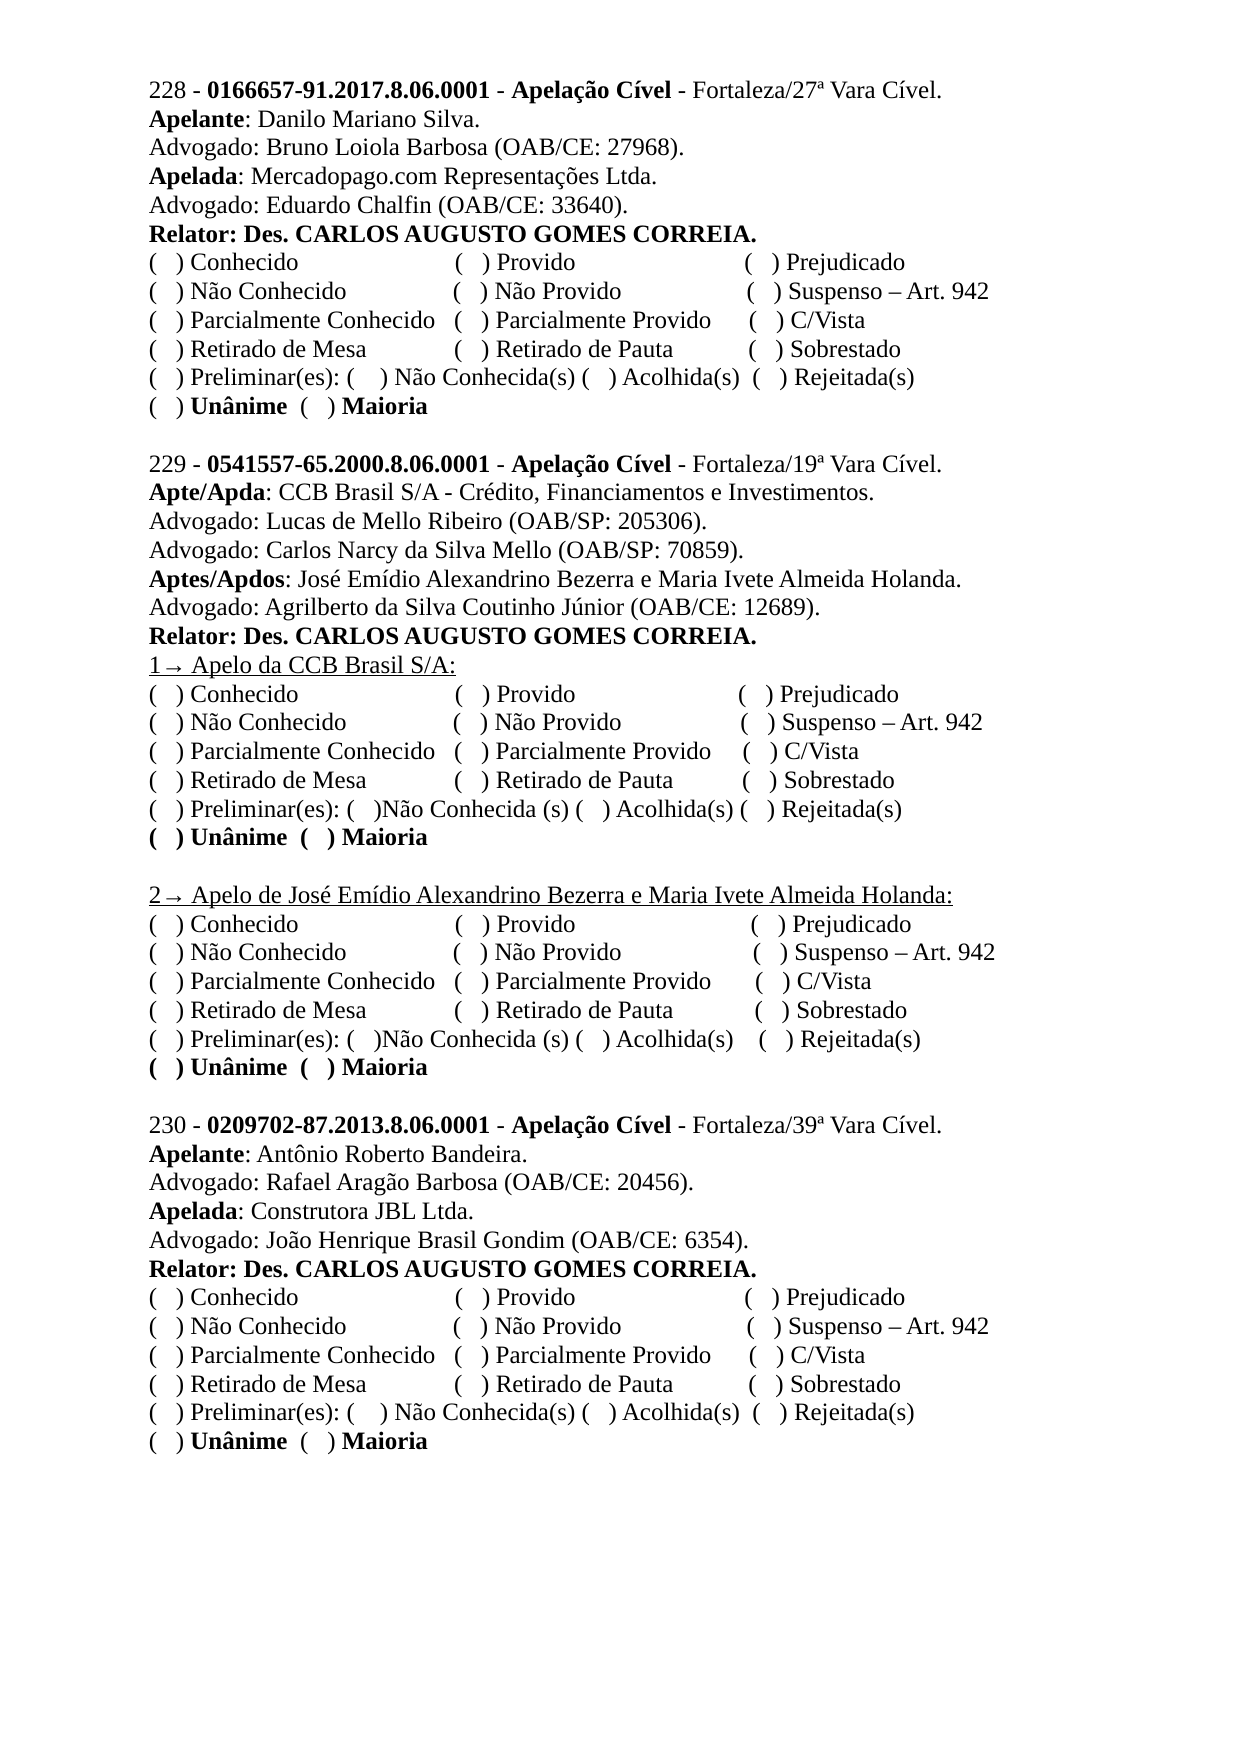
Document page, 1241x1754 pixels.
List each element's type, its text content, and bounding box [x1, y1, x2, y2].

text ( ) Unânime ( ) Maioria [148, 1426, 1158, 1455]
text Apelada: Mercadopago.com Representações Ltda. [148, 161, 1141, 190]
text ( ) Unânime ( ) Maioria [148, 1052, 1158, 1081]
text Advogado: Rafael Aragão Barbosa (OAB/CE: 20456). [148, 1167, 1141, 1196]
text ( ) Conhecido ( ) Provido ( ) Prejudicado [148, 679, 1141, 707]
text ( ) Retirado de Mesa ( ) Retirado de Pauta ( ) Sobrestado [148, 995, 1158, 1024]
text ( ) Retirado de Mesa ( ) Retirado de Pauta ( ) Sobrestado [148, 765, 1158, 794]
text Apelante: Danilo Mariano Silva. [148, 104, 1141, 132]
text Advogado: Eduardo Chalfin (OAB/CE: 33640). [148, 190, 1141, 219]
text ( ) Retirado de Mesa ( ) Retirado de Pauta ( ) Sobrestado [148, 1369, 1158, 1397]
text Advogado: Lucas de Mello Ribeiro (OAB/SP: 205306). [148, 506, 1141, 535]
text 229 - 0541557-65.2000.8.06.0001 - Apelação Cível - Fortaleza/19ª Vara Cível. [148, 449, 1141, 477]
text Relator: Des. CARLOS AUGUSTO GOMES CORREIA. [148, 1254, 1141, 1282]
text Relator: Des. CARLOS AUGUSTO GOMES CORREIA. [148, 621, 1141, 650]
text ( ) Preliminar(es): ( ) Não Conhecida(s) ( ) Acolhida(s) ( ) Rejeitada(s) [148, 1397, 1158, 1426]
text 228 - 0166657-91.2017.8.06.0001 - Apelação Cível - Fortaleza/27ª Vara Cível. [148, 75, 1141, 104]
text ( ) Não Conhecido ( ) Não Provido ( ) Suspenso – Art. 942 [148, 1311, 1158, 1340]
text ( ) Conhecido ( ) Provido ( ) Prejudicado [148, 1282, 1141, 1311]
text ( ) Conhecido ( ) Provido ( ) Prejudicado [148, 247, 1141, 276]
text ( ) Parcialmente Conhecido ( ) Parcialmente Provido ( ) C/Vista [148, 736, 1158, 765]
text ( ) Preliminar(es): ( )Não Conhecida (s) ( ) Acolhida(s) ( ) Rejeitada(s) [148, 1024, 1158, 1052]
text 1→ Apelo da CCB Brasil S/A: [148, 650, 1141, 679]
text ( ) Preliminar(es): ( ) Não Conhecida(s) ( ) Acolhida(s) ( ) Rejeitada(s) [148, 362, 1158, 391]
text 2→ Apelo de José Emídio Alexandrino Bezerra e Maria Ivete Almeida Holanda: [148, 880, 1141, 909]
text ( ) Não Conhecido ( ) Não Provido ( ) Suspenso – Art. 942 [148, 937, 1158, 966]
text ( ) Parcialmente Conhecido ( ) Parcialmente Provido ( ) C/Vista [148, 1340, 1158, 1369]
text Advogado: Agrilberto da Silva Coutinho Júnior (OAB/CE: 12689). [148, 592, 1141, 621]
text Advogado: Bruno Loiola Barbosa (OAB/CE: 27968). [148, 132, 1141, 161]
text ( ) Conhecido ( ) Provido ( ) Prejudicado [148, 909, 1141, 937]
text ( ) Retirado de Mesa ( ) Retirado de Pauta ( ) Sobrestado [148, 334, 1158, 362]
text 230 - 0209702-87.2013.8.06.0001 - Apelação Cível - Fortaleza/39ª Vara Cível. [148, 1110, 1141, 1139]
text ( ) Preliminar(es): ( )Não Conhecida (s) ( ) Acolhida(s) ( ) Rejeitada(s) [148, 794, 1158, 822]
text Advogado: João Henrique Brasil Gondim (OAB/CE: 6354). [148, 1225, 1141, 1254]
text Relator: Des. CARLOS AUGUSTO GOMES CORREIA. [148, 219, 1141, 247]
text Apte/Apda: CCB Brasil S/A - Crédito, Financiamentos e Investimentos. [148, 477, 1141, 506]
text ( ) Não Conhecido ( ) Não Provido ( ) Suspenso – Art. 942 [148, 707, 1158, 736]
text Apelada: Construtora JBL Ltda. [148, 1196, 1141, 1225]
text ( ) Unânime ( ) Maioria [148, 391, 1158, 420]
text ( ) Parcialmente Conhecido ( ) Parcialmente Provido ( ) C/Vista [148, 305, 1158, 334]
text ( ) Parcialmente Conhecido ( ) Parcialmente Provido ( ) C/Vista [148, 966, 1158, 995]
text Apelante: Antônio Roberto Bandeira. [148, 1139, 1141, 1167]
text Aptes/Apdos: José Emídio Alexandrino Bezerra e Maria Ivete Almeida Holanda. [148, 564, 1141, 592]
text Advogado: Carlos Narcy da Silva Mello (OAB/SP: 70859). [148, 535, 1141, 564]
text ( ) Não Conhecido ( ) Não Provido ( ) Suspenso – Art. 942 [148, 276, 1158, 305]
text ( ) Unânime ( ) Maioria [148, 822, 1158, 851]
